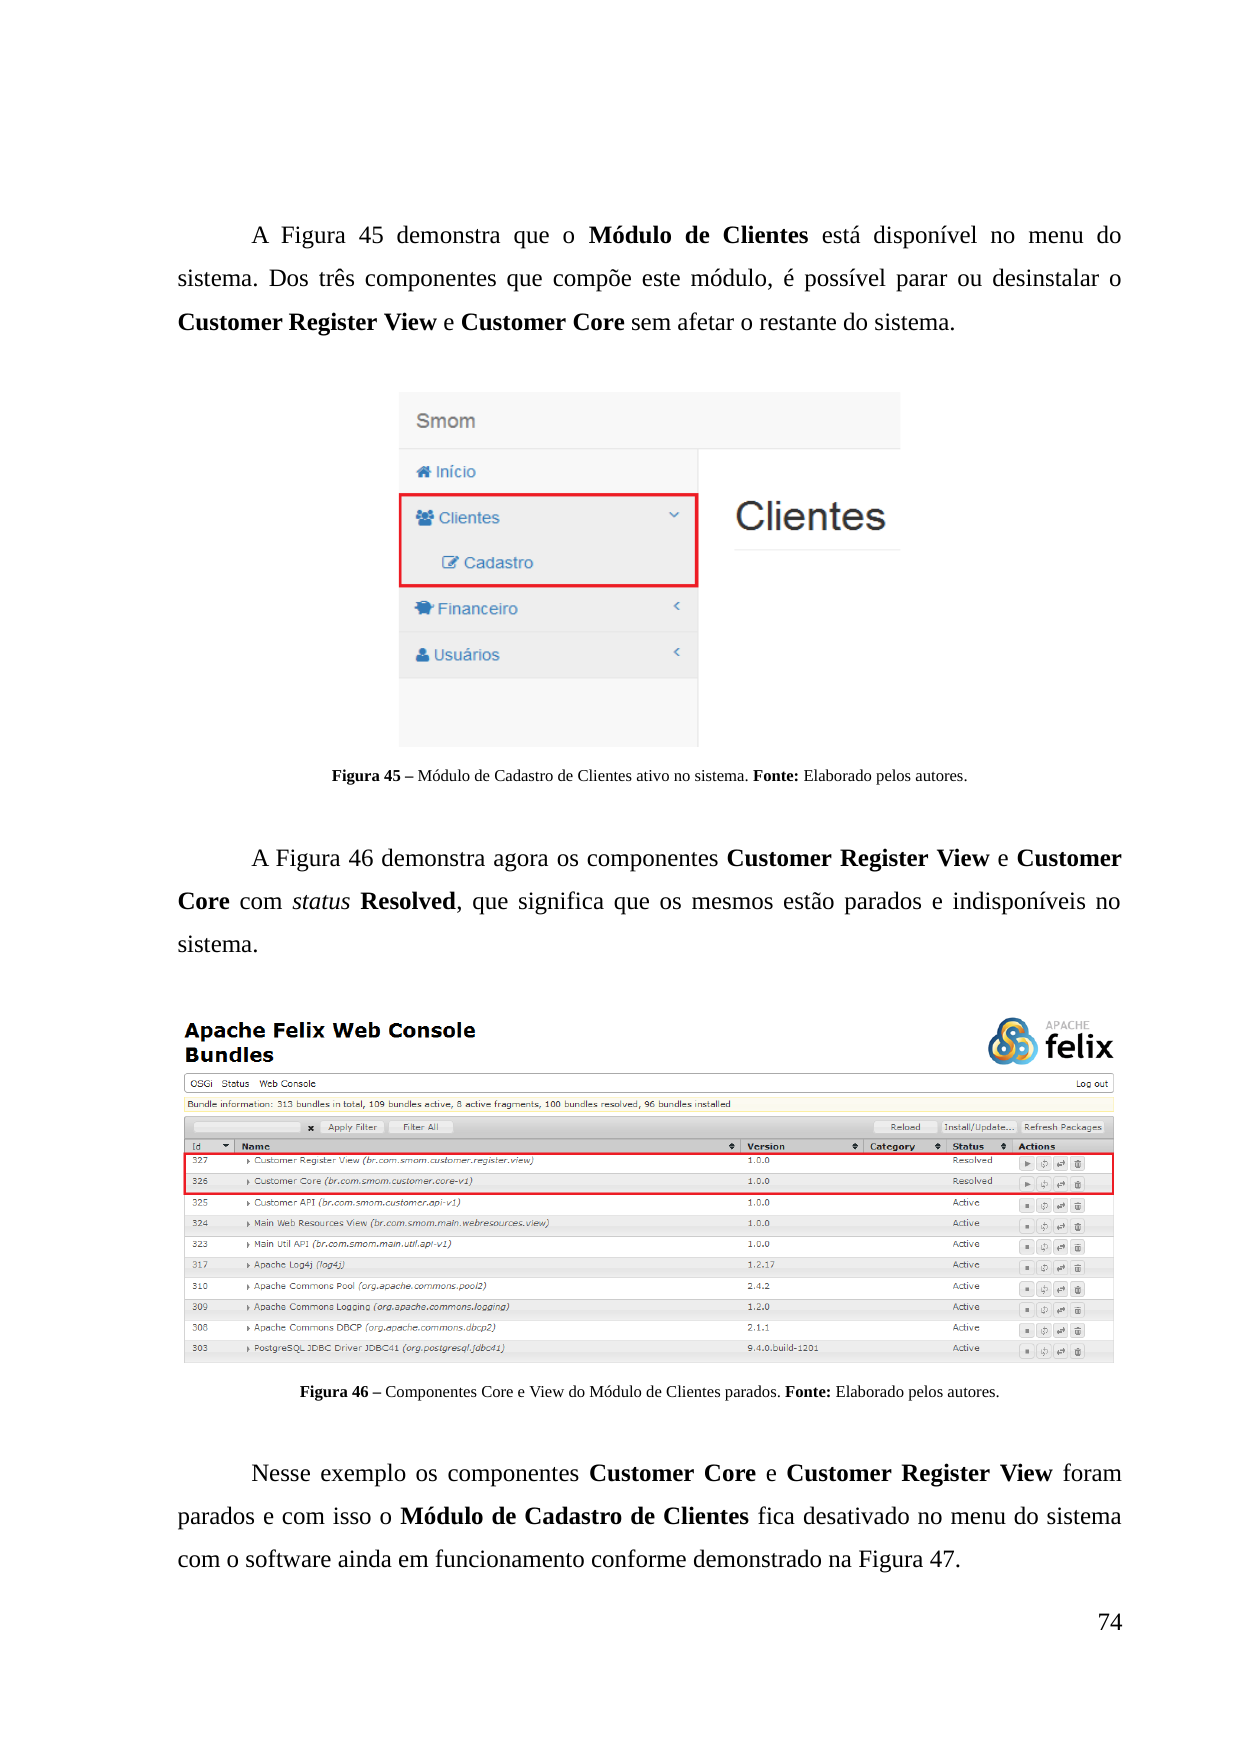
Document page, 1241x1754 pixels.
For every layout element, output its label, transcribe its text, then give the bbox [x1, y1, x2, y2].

text Figura 45 – Módulo de Cadastro de Clientes ativo no sistema. Fonte: Elaborado pelos autores. [176, 765, 1123, 784]
picture [177, 1015, 1123, 1363]
picture [398, 392, 901, 747]
text Nesse exemplo os componentes Customer Core e Customer Register View foram parados e com isso o Módulo de Cadastro de Clientes fica desativado no menu do sistema com o software ainda em funcionamento conforme demonstrado na Figura 47. [177, 1458, 1122, 1573]
text A Figura 46 demonstra agora os componentes Customer Register View e Customer Core com status Resolved, que significa que os mesmos estão parados e indisponíveis no sistema. [177, 843, 1122, 958]
text Figura 46 – Componentes Core e View do Módulo de Clientes parados. Fonte: Elaborado pelos autores. [177, 1381, 1122, 1401]
text A Figura 45 demonstra que o Módulo de Clientes está disponível no menu do sistema. Dos três componentes que compõe este módulo, é possível parar ou desinstalar o Customer Register View e Customer Core sem afetar o restante do sistema. [177, 220, 1122, 335]
